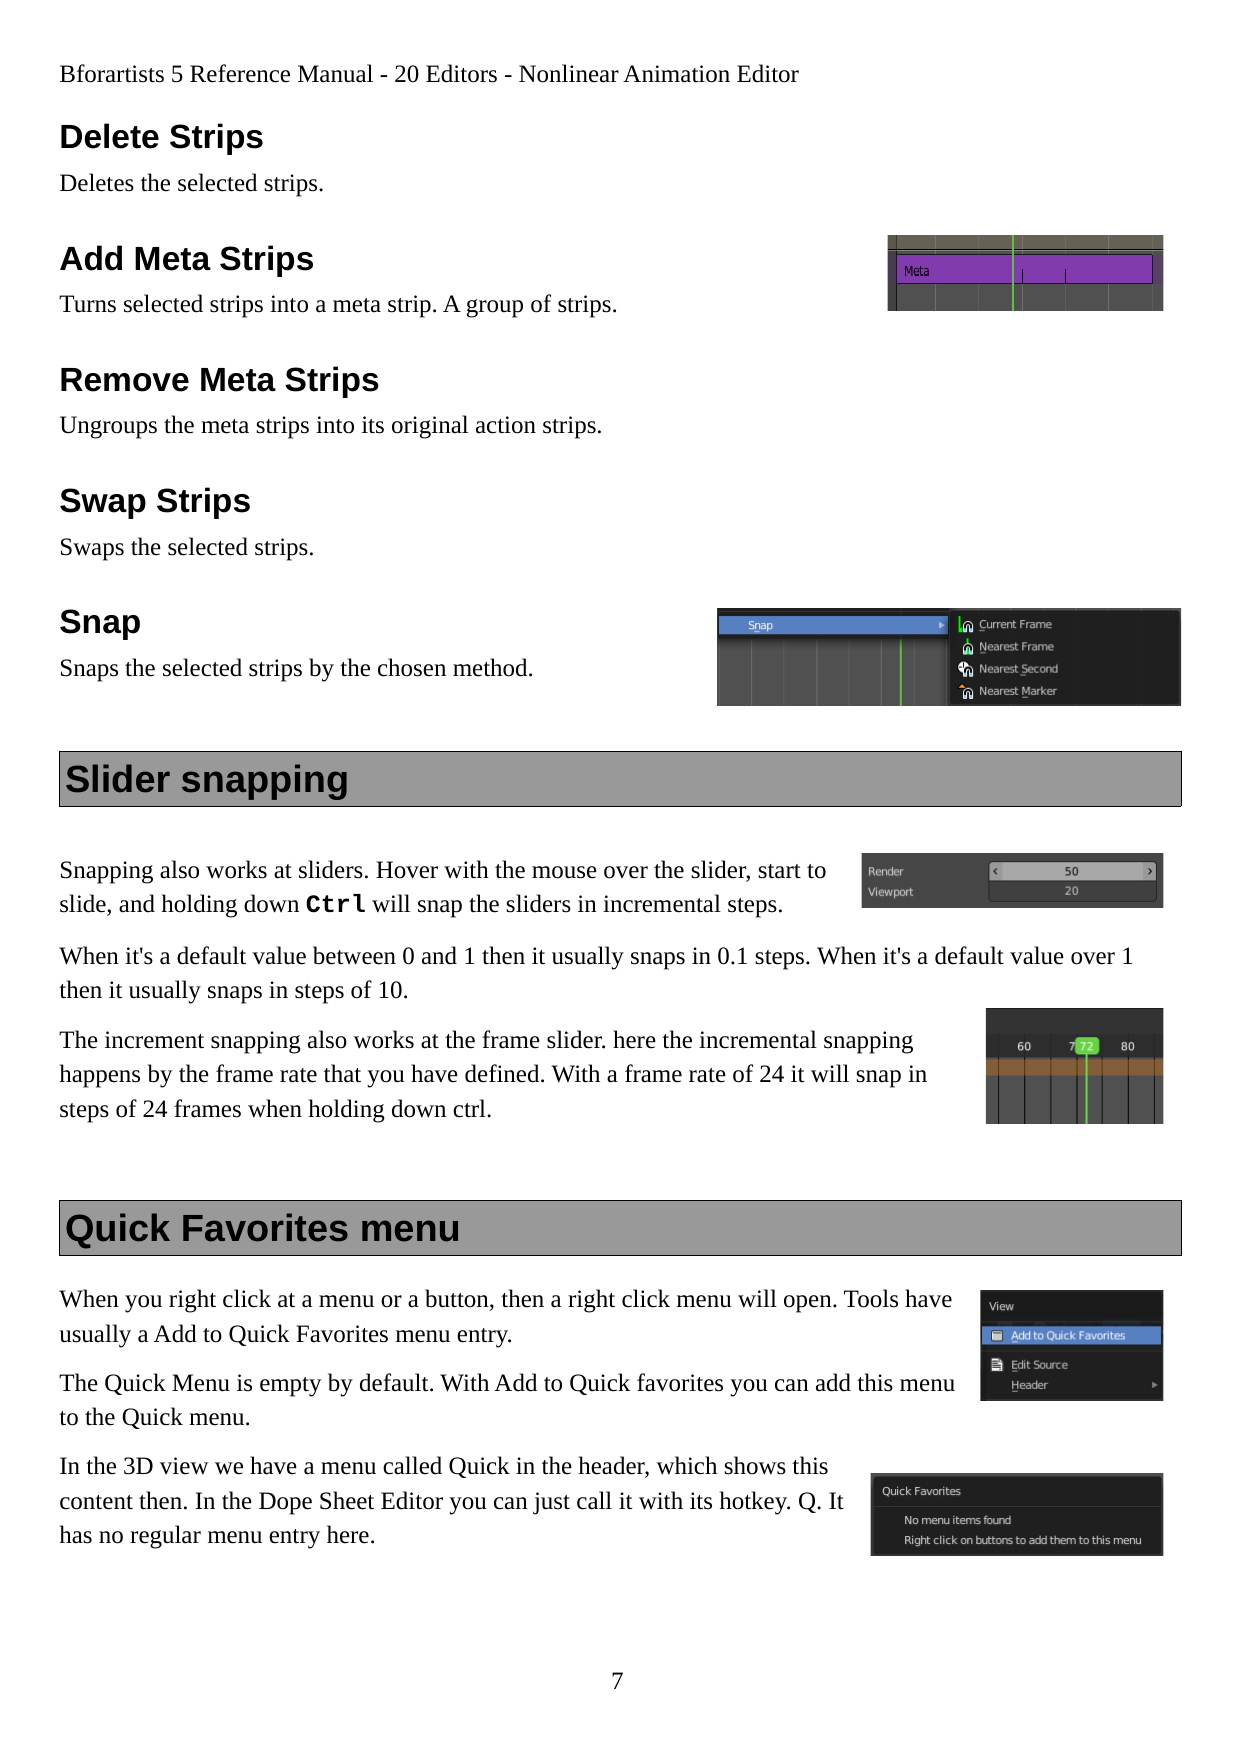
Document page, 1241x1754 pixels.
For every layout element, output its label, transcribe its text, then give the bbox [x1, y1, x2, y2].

picture [717, 608, 1182, 706]
picture [870, 1473, 1164, 1556]
text The Quick Menu is empty by default. With Add to Quick favorites you can add this menu to the Quick menu. [59, 1368, 1181, 1431]
subtitle Remove Meta Strips [59, 359, 1181, 398]
picture [980, 1290, 1164, 1401]
subtitle Swap Strips [59, 480, 1181, 519]
table_header Quick Favorites menu [60, 1201, 1181, 1255]
picture [861, 853, 1164, 908]
text Snapping also works at sliders. Hover with the mouse over the slider, start to slide, and holding down Ctrl will snap the sliders in incremental steps. [59, 855, 1181, 920]
table_header Slider snapping [60, 752, 1181, 806]
text Snaps the selected strips by the chosen method. [59, 653, 717, 681]
text The increment snapping also works at the frame slider. here the incremental snapping happens by the frame rate that you have defined. With a frame rate of 24 it will snap in steps of 24 frames when holding down ctrl. [59, 1025, 985, 1122]
text In the 3D view we have a menu called Quick in the header, which shows this content then. In the Dope Sheet Editor you can just call it with its hotkey. Q. It has no regular menu entry here. [59, 1451, 1181, 1549]
subtitle Add Meta Strips [59, 238, 887, 277]
subtitle [1164, 238, 1181, 277]
picture [887, 235, 1164, 311]
text Swaps the selected strips. [59, 532, 1181, 560]
subtitle Delete Strips [59, 117, 1181, 156]
text When you right click at a menu or a button, then a right click menu will open. Tools have usually a Add to Quick Favorites menu entry. [59, 1284, 1181, 1347]
picture [985, 1008, 1164, 1124]
text Deletes the selected strips. [59, 168, 1181, 197]
subtitle Snap [59, 601, 1181, 640]
text Turns selected strips into a meta strip. A group of strips. [59, 289, 1181, 318]
text When it's a default value between 0 and 1 then it usually snaps in 0.1 steps. When it's a default value over 1 then it usually snaps in steps of 10. [59, 941, 1181, 1004]
text Ungroups the meta strips into its original action strips. [59, 411, 1181, 439]
